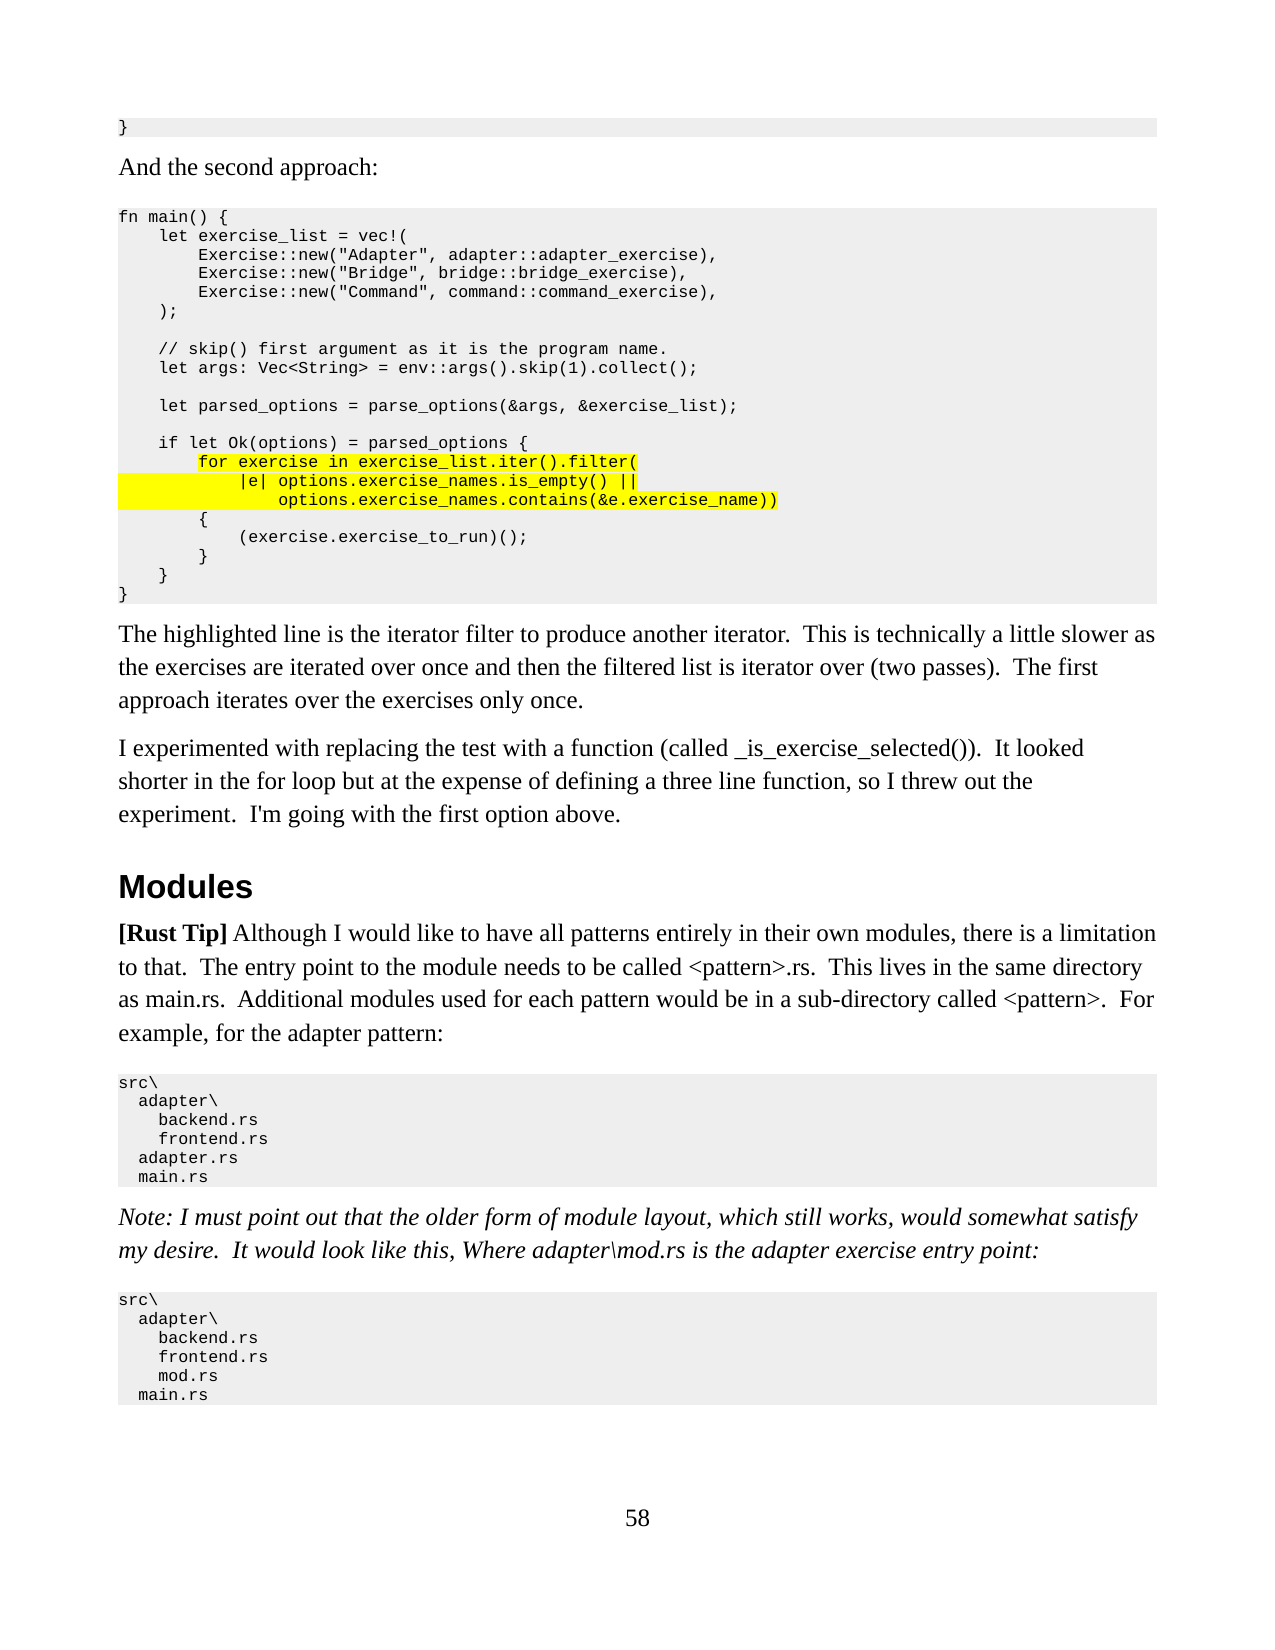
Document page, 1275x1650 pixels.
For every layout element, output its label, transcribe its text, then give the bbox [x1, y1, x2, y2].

text let parsed_options = parse_options(&args, &exercise_list); [118, 397, 1157, 416]
text [Rust Tip] Although I would like to have all patterns entirely in their own modules, there is a limitation to that. The entry point to the module needs to be called <pattern>.rs. This lives in the same directory as main.rs. Additional modules used for each pattern would be in a sub-directory called <pattern>. For example, for the adapter pattern: [118, 918, 1157, 1046]
text fn main() { [118, 208, 1157, 227]
text The highlighted line is the iterator filter to produce another iterator. This is technically a little slower as the exercises are iterated over once and then the filtered list is iterator over (two passes). The first approach iterates over the exercises only once. [118, 619, 1157, 714]
text backend.rs [118, 1329, 1157, 1348]
text frontend.rs [118, 1348, 1157, 1367]
text let args: Vec<String> = env::args().skip(1).collect(); [118, 359, 1157, 378]
text frontend.rs [118, 1131, 1157, 1149]
text adapter\ [118, 1093, 1157, 1112]
text } [118, 567, 1157, 586]
text for exercise in exercise_list.iter().filter( [118, 454, 1157, 472]
text src\ [118, 1074, 1157, 1093]
text Note: I must point out that the older form of module layout, which still works, would somewhat satisfy my desire. It would look like this, Where adapter\mod.rs is the adapter exercise entry point: [118, 1202, 1157, 1264]
text (exercise.exercise_to_run)(); [118, 529, 1157, 548]
text let exercise_list = vec!( [118, 227, 1157, 246]
text if let Ok(options) = parsed_options { [118, 435, 1157, 454]
text // skip() first argument as it is the program name. [118, 341, 1157, 359]
text |e| options.exercise_names.is_empty() || [118, 472, 1157, 491]
text mod.rs [118, 1367, 1157, 1386]
text Exercise::new("Bridge", bridge::bridge_exercise), [118, 265, 1157, 284]
text } [118, 586, 1157, 604]
text options.exercise_names.contains(&e.exercise_name)) [118, 491, 1157, 510]
text src\ [118, 1292, 1157, 1311]
text main.rs [118, 1386, 1157, 1405]
text And the second approach: [118, 152, 1157, 181]
subtitle Modules [118, 868, 1157, 906]
text backend.rs [118, 1112, 1157, 1131]
text adapter\ [118, 1311, 1157, 1329]
text Exercise::new("Command", command::command_exercise), [118, 284, 1157, 303]
text ); [118, 303, 1157, 322]
text adapter.rs [118, 1149, 1157, 1168]
text } [118, 548, 1157, 567]
text main.rs [118, 1168, 1157, 1187]
text { [118, 510, 1157, 529]
text I experimented with replacing the test with a function (called _is_exercise_selected()). It looked shorter in the for loop but at the expense of defining a three line function, so I threw out the experiment. I'm going with the first option above. [118, 733, 1157, 828]
text } [118, 118, 1157, 137]
text Exercise::new("Adapter", adapter::adapter_exercise), [118, 246, 1157, 265]
